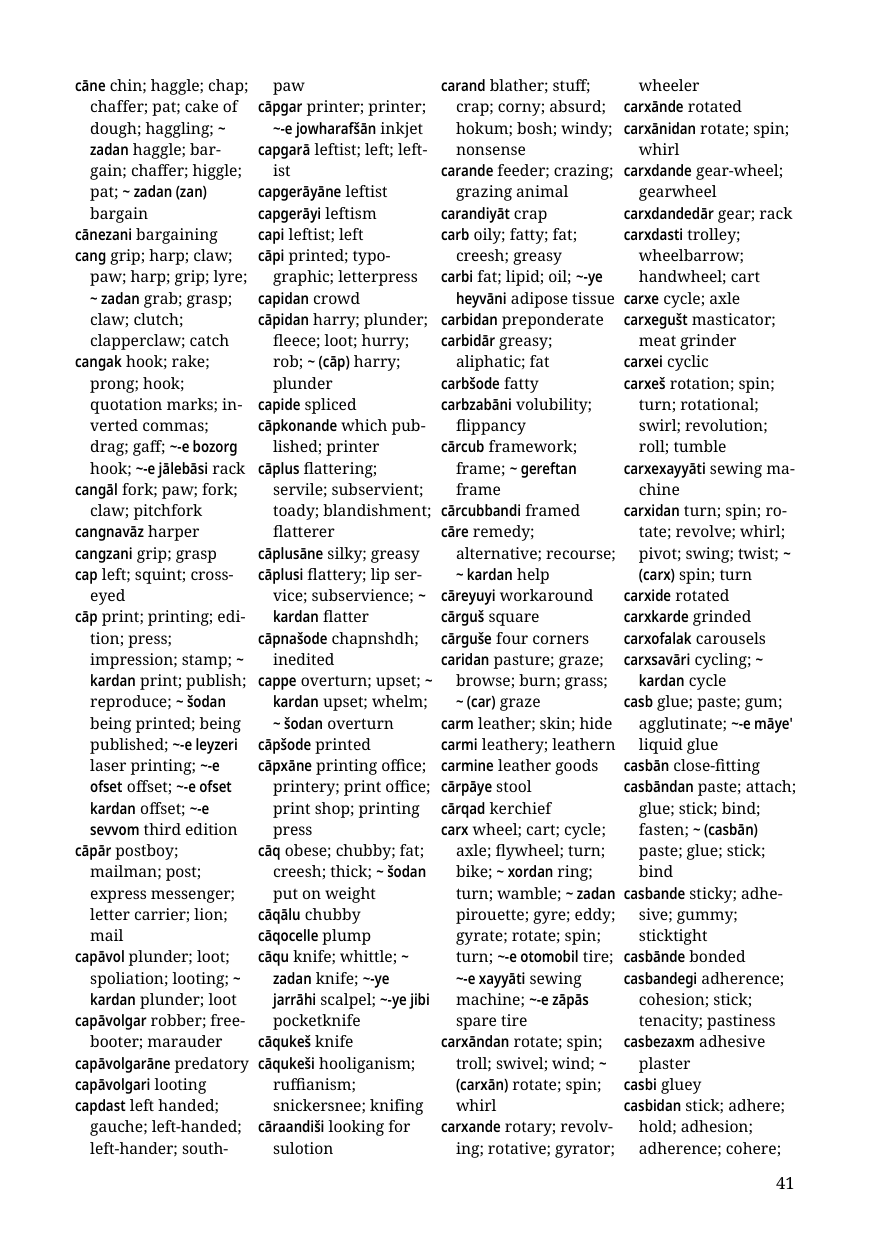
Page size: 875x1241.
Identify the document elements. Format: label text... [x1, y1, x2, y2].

text carand blather; stuff; crap; corny; absurd; hokum; bosh; windy; nonsense [441, 75, 616, 160]
text cānezani bargaining [75, 224, 250, 245]
text carxāndan rotate; spin; troll; swivel; wind; ~ (carxān) ro­tate; spin; whirl [441, 1031, 616, 1116]
text cārpāye stool [441, 776, 616, 797]
text cārcubbandi framed [441, 500, 616, 521]
text casbande sticky; adhe­sive; gummy; sticktight [624, 882, 799, 946]
text cāqālu chubby [258, 904, 433, 925]
text carxande rotary; revolv­ing; ro­tative; gyrator; [441, 1116, 616, 1159]
text capgarā leftist; left; left­ist [258, 139, 433, 181]
text carxide rotated [624, 585, 799, 606]
text carxofalak carousels [624, 627, 799, 649]
text cārcub framework; frame; ~ gereftan frame [441, 436, 616, 500]
text cāqukeši hooliganism; ruffi­anism; snickersnee; knif­ing [258, 1052, 433, 1116]
text paw [258, 75, 433, 96]
text capi leftist; left [258, 224, 433, 245]
text cāpnašode chapnshdh; inedited [258, 627, 433, 670]
text cāqu knife; whittle; ~ zadan knife; ~-ye jarrāhi scalpel; ~-ye jibi pocketknife [258, 946, 433, 1031]
text cāpidan harry; plunder; fleece; loot; hurry; rob; ~ (cāp) harry; plunder [258, 309, 433, 394]
text carxkarde grinded [624, 606, 799, 627]
text caridan pasture; graze; browse; burn; grass; ~ (car) graze [441, 649, 616, 712]
text capgerāyi leftism [258, 202, 433, 224]
text cāqukeš knife [258, 1031, 433, 1052]
text carandiyāt crap [441, 202, 616, 224]
text carbzabāni volubility; flip­pancy [441, 394, 616, 436]
text carxe cycle; axle [624, 287, 799, 309]
text carxānidan rotate; spin; whirl [624, 117, 799, 160]
text carxexayyāti sewing ma­chine [624, 457, 799, 500]
text carxdande gear-wheel; gear­wheel [624, 160, 799, 202]
text cāpxāne printing office; print­ery; print office; print shop; printing press [258, 755, 433, 840]
text cangzani grip; grasp [75, 542, 250, 564]
text carxegušt masticator; meat grinder [624, 309, 799, 351]
text cāne chin; haggle; chap; chaf­fer; pat; cake of dough; hag­gling; ~ zadan haggle; bar­gain; chaffer; higgle; pat; ~ zadan (zan) bargain [75, 75, 250, 224]
text cap left; squint; cross-eyed [75, 564, 250, 606]
text cāpgar printer; printer; ~-e jowharafšān inkjet [258, 96, 433, 139]
text capide spliced [258, 394, 433, 415]
text carxānde rotated [624, 96, 799, 117]
text cārqad kerchief [441, 797, 616, 819]
text carbi fat; lipid; oil; ~-ye heyvāni adipose tissue [441, 266, 616, 309]
text carxsavāri cycling; ~ kardan cycle [624, 649, 799, 691]
text casbānde bonded [624, 946, 799, 967]
text cāplusi flattery; lip ser­vice; subservience; ~ kardan flat­ter [258, 564, 433, 627]
text cangak hook; rake; prong; hook; quotation marks; in­verted commas; drag; gaff; ~-e bozorg hook; ~-e jālebāsi rack [75, 351, 250, 479]
text carbidan preponderate [441, 309, 616, 330]
text carmi leathery; leathern [441, 734, 616, 755]
text cāreyuyi workaround [441, 585, 616, 606]
text cangāl fork; paw; fork; claw; pitchfork [75, 479, 250, 521]
text carxidan turn; spin; ro­tate; re­volve; whirl; pivot; swing; twist; ~ (carx) spin; turn [624, 500, 799, 585]
text carxei cyclic [624, 351, 799, 372]
text capāvolgar robber; free­booter; marauder [75, 1010, 250, 1052]
text cāre remedy; alternative; re­course; ~ kardan help [441, 521, 616, 585]
text carxdasti trolley; wheelbarr­ow; handwheel; cart [624, 224, 799, 287]
text cāplus flattering; servile; sub­servient; toady; blan­dishment; flatterer [258, 457, 433, 542]
text carxeš rotation; spin; turn; ro­tational; swirl; revolu­tion; roll; tumble [624, 372, 799, 457]
text cāqocelle plump [258, 925, 433, 946]
text cangnavāz harper [75, 521, 250, 542]
text carande feeder; crazing; graz­ing animal [441, 160, 616, 202]
text cārguše four corners [441, 627, 616, 649]
text casbi gluey [624, 1074, 799, 1095]
text cappe overturn; upset; ~ kardan upset; whelm; ~ šodan overturn [258, 670, 433, 734]
text capāvolgarāne predatory [75, 1052, 250, 1074]
text casbāndan paste; attach; glue; stick; bind; fasten; ~ (casbān) paste; glue; stick; bind [624, 776, 799, 882]
text carb oily; fatty; fat; creesh; greasy [441, 224, 616, 266]
text cāpšode printed [258, 734, 433, 755]
text cāp print; printing; edi­tion; press; impression; stamp; ~ kardan print; publish; repro­duce; ~ šodan being printed; be­ing published; ~-e leyzeri laser printing; ~-e ofset off­set; ~-e ofset kardan offset; ~-e sevvom third edition [75, 606, 250, 840]
text casbān close-fitting [624, 755, 799, 776]
text carxdandedār gear; rack [624, 202, 799, 224]
text carx wheel; cart; cycle; axle; flywheel; turn; bike; ~ xordan ring; turn; wamble; ~ zadan pirou­ette; gyre; eddy; gyrate; rotate; spin; turn; ~-e otomobil tire; ~-e xayyāti sewing machine; ~-e zāpās spare tire [441, 819, 616, 1031]
text cārguš square [441, 606, 616, 627]
text capāvolgari looting [75, 1074, 250, 1095]
text cāraandiši looking for sulo­tion [258, 1116, 433, 1159]
text cāq obese; chubby; fat; creesh; thick; ~ šodan put on weight [258, 840, 433, 904]
text carmine leather goods [441, 755, 616, 776]
text carbidār greasy; aliphatic; fat [441, 330, 616, 372]
text cāpār postboy; mailman; post; express messenger; letter carrier; lion; mail [75, 840, 250, 946]
text cāplusāne silky; greasy [258, 542, 433, 564]
text capgerāyāne leftist [258, 181, 433, 202]
text carm leather; skin; hide [441, 712, 616, 734]
text capidan crowd [258, 287, 433, 309]
text casbezaxm adhesive plaster [624, 1031, 799, 1074]
text casb glue; paste; gum; ag­glutinate; ~-e māye' liquid glue [624, 691, 799, 755]
text casbidan stick; adhere; hold; adhesion; adher­ence; cohere; [624, 1095, 799, 1159]
text cāpkonande which pub­lished; printer [258, 415, 433, 457]
text capāvol plunder; loot; spolia­tion; looting; ~ kardan plun­der; loot [75, 946, 250, 1010]
text capdast left handed; gauche; left-handed; left-hander; south- [75, 1095, 250, 1159]
text cang grip; harp; claw; paw; harp; grip; lyre; ~ zadan grab; grasp; claw; clutch; clapperclaw; catch [75, 245, 250, 351]
text wheeler [624, 75, 799, 96]
text carbšode fatty [441, 372, 616, 394]
text casbandegi adherence; co­hesion; stick; tenacity; pasti­ness [624, 967, 799, 1031]
text cāpi printed; typo­graphic; let­terpress [258, 245, 433, 287]
